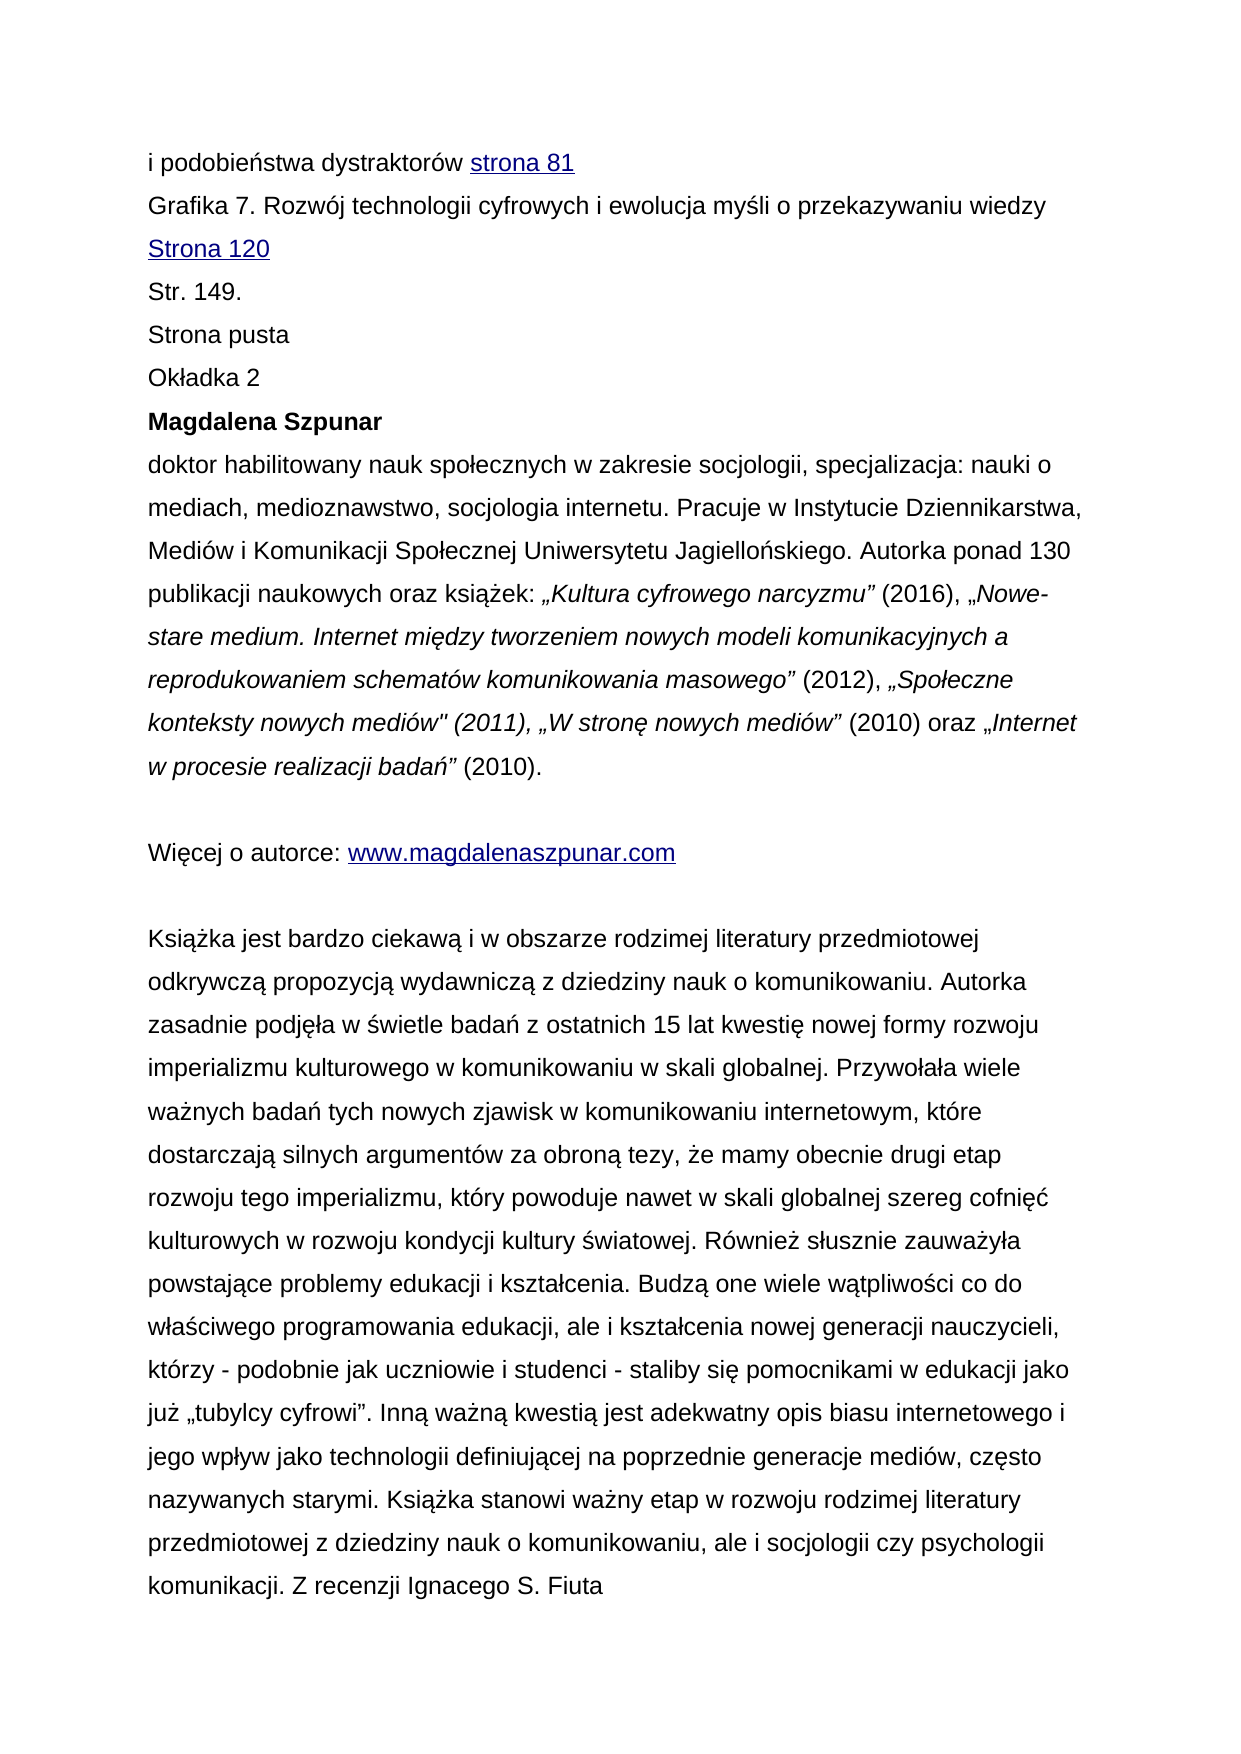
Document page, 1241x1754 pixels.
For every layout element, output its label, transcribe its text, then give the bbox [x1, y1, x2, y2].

text Str. 149. [148, 277, 1092, 306]
text Książka jest bardzo ciekawą i w obszarze rodzimej literatury przedmiotowej odkrywczą propozycją wydawniczą z dziedziny nauk o komunikowaniu. Autorka zasadnie podjęła w świetle badań z ostatnich 15 lat kwestię nowej formy rozwoju imperializmu kulturowego w komunikowaniu w skali globalnej. Przywołała wiele ważnych badań tych nowych zjawisk w komunikowaniu internetowym, które dostarczają silnych argumentów za obroną tezy, że mamy obecnie drugi etap rozwoju tego imperializmu, który powoduje nawet w skali globalnej szereg cofnięć kulturowych w rozwoju kondycji kultury światowej. Również słusznie zauważyła powstające problemy edukacji i kształcenia. Budzą one wiele wątpliwości co do właściwego programowania edukacji, ale i kształcenia nowej generacji nauczycieli, którzy - podobnie jak uczniowie i studenci - staliby się pomocnikami w edukacji jako już „tubylcy cyfrowi”. Inną ważną kwestią jest adekwatny opis biasu internetowego i jego wpływ jako technologii definiującej na poprzednie generacje mediów, często nazywanych starymi. Książka stanowi ważny etap w rozwoju rodzimej literatury przedmiotowej z dziedziny nauk o komunikowaniu, ale i socjologii czy psychologii komunikacji. Z recenzji Ignacego S. Fiuta [148, 924, 1092, 1599]
text i podobieństwa dystraktorów strona 81 [148, 148, 1092, 176]
text Okładka 2 [148, 363, 1092, 392]
text Grafika 7. Rozwój technologii cyfrowych i ewolucja myśli o przekazywaniu wiedzy Strona 120 [148, 191, 1092, 263]
text Strona pusta [148, 320, 1092, 349]
text Magdalena Szpunar [148, 406, 1092, 435]
text doktor habilitowany nauk społecznych w zakresie socjologii, specjalizacja: nauki o mediach, medioznawstwo, socjologia internetu. Pracuje w Instytucie Dziennikarstwa, Mediów i Komunikacji Społecznej Uniwersytetu Jagiellońskiego. Autorka ponad 130 publikacji naukowych oraz książek: „Kultura cyfrowego narcyzmu” (2016), „Nowe-stare medium. Internet między tworzeniem nowych modeli komunikacyjnych a reprodukowaniem schematów komunikowania masowego” (2012), „Społeczne konteksty nowych mediów" (2011), „W stronę nowych mediów” (2010) oraz „Internet w procesie realizacji badań” (2010). [148, 449, 1092, 780]
text Więcej o autorce: www.magdalenaszpunar.com [148, 838, 1092, 866]
